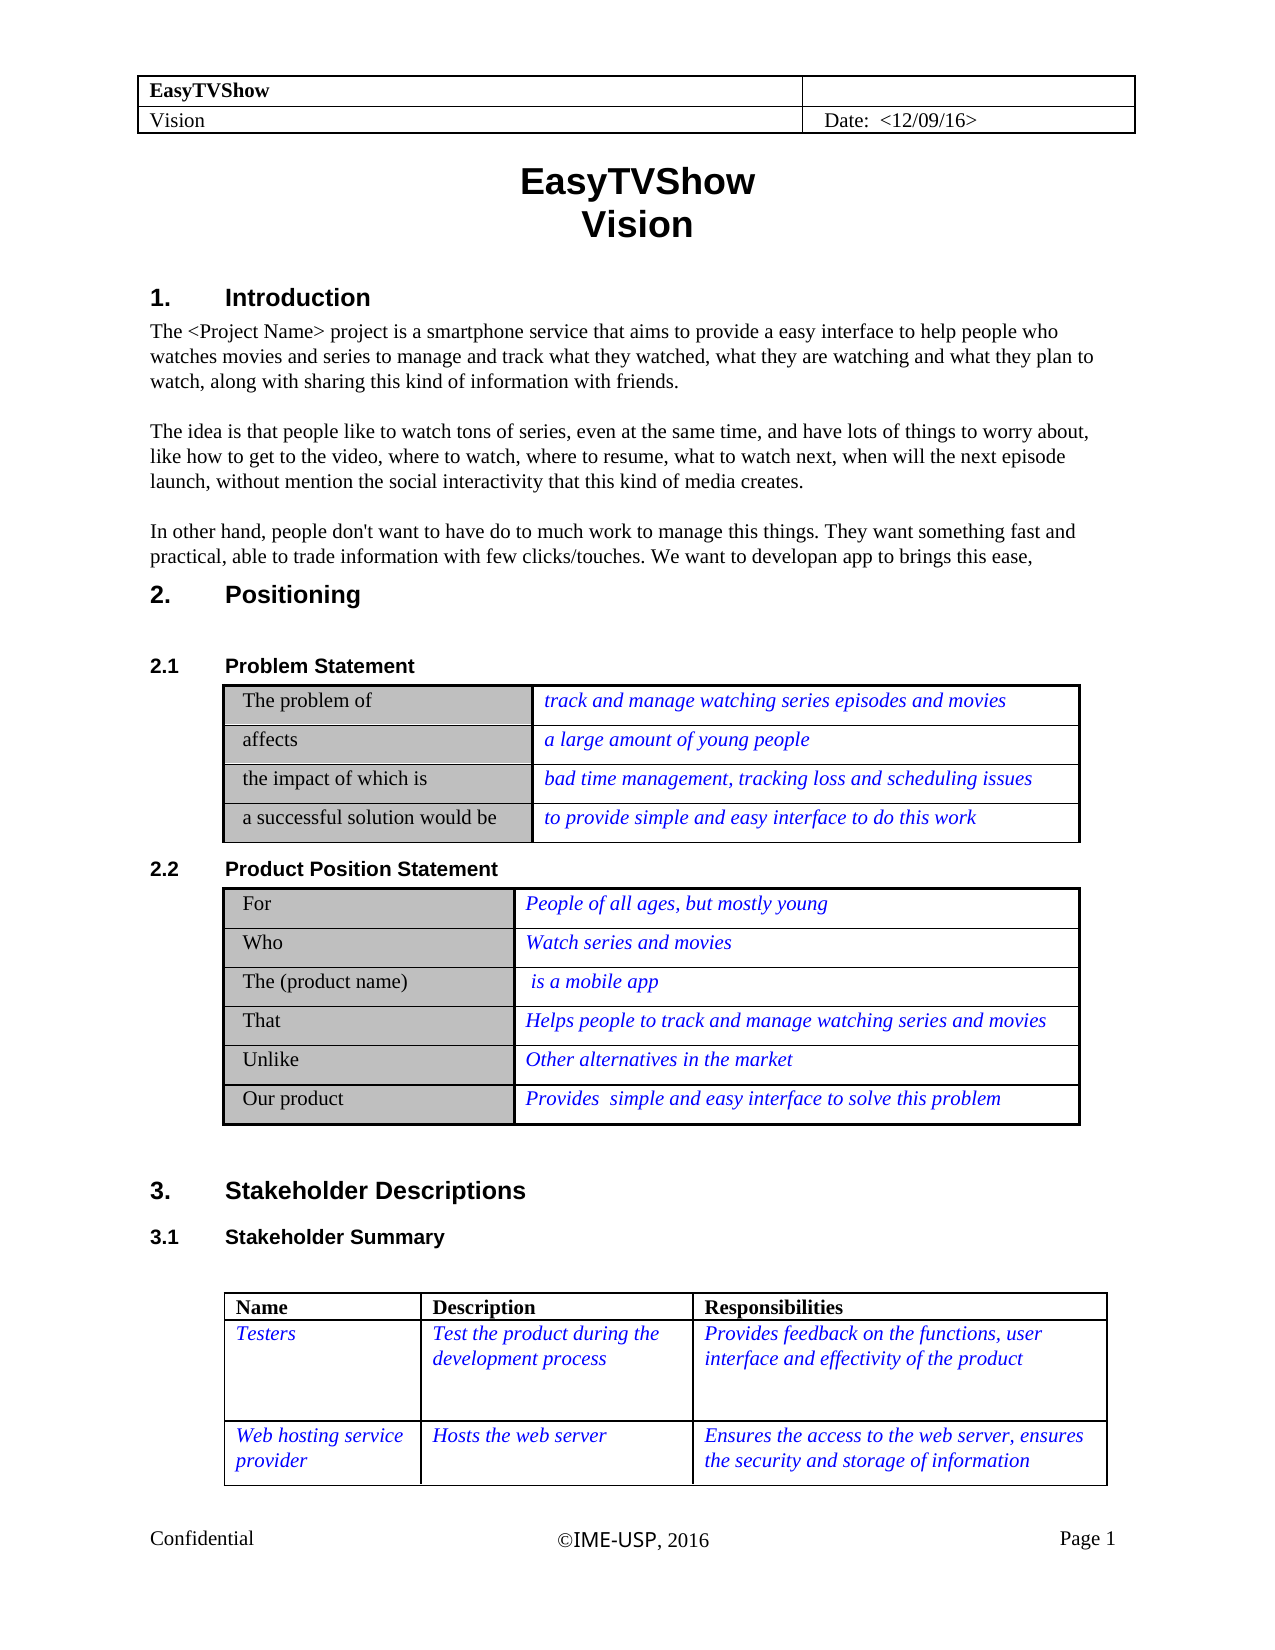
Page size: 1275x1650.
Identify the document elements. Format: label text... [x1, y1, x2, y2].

table_cell Watch series and movies [516, 929, 1078, 967]
table_cell a large amount of young people [534, 726, 1078, 763]
subtitle EasyTVShow [150, 159, 1125, 202]
table_cell a successful solution would be [225, 804, 531, 842]
table_cell Helps people to track and manage watching series and movies [516, 1007, 1078, 1045]
subtitle Product Position Statement [150, 856, 1125, 881]
subtitle Problem Statement [150, 653, 1125, 678]
table_cell Testers [225, 1321, 420, 1420]
table_cell Ensures the access to the web server, ensures the security and storage of information [694, 1422, 1106, 1484]
table_cell affects [225, 726, 531, 763]
table_header People of all ages, but mostly young [516, 890, 1078, 928]
subtitle Positioning [150, 580, 1125, 609]
subtitle Vision [150, 202, 1125, 245]
table_cell Our product [225, 1086, 513, 1123]
subtitle Stakeholder Descriptions [150, 1176, 1125, 1205]
table_cell Hosts the web server [422, 1422, 692, 1484]
table_header Responsibilities [694, 1294, 1106, 1319]
table_header Name [225, 1294, 420, 1319]
table_cell Web hosting service provider [225, 1422, 420, 1484]
table_cell The (product name) [225, 968, 513, 1006]
subtitle Introduction [150, 283, 1125, 311]
text The <Project Name> project is a smartphone service that aims to provide a easy interface to help people who watches movies and series to manage and track what they watched, what they are watching and what they plan to watch, along with sharing this kind of information with friends. [150, 318, 1125, 393]
table_header For [225, 890, 513, 928]
table_cell Provides simple and easy interface to solve this problem [516, 1086, 1078, 1123]
table_header track and manage watching series episodes and movies [534, 687, 1078, 724]
table_cell Unlike [225, 1046, 513, 1084]
text The idea is that people like to watch tons of series, even at the same time, and have lots of things to worry about, like how to get to the video, where to watch, where to resume, what to watch next, when will the next episode launch, without mention the social interactivity that this kind of media creates. [150, 418, 1125, 493]
table_header The problem of [225, 687, 531, 724]
table_cell Other alternatives in the market [516, 1046, 1078, 1084]
table_cell the impact of which is [225, 765, 531, 803]
text In other hand, people don't want to have do to much work to manage this things. They want something fast and practical, able to trade information with few clicks/touches. We want to developan app to brings this ease, [150, 518, 1125, 568]
table_cell Who [225, 929, 513, 967]
table_cell That [225, 1007, 513, 1045]
table_cell Provides feedback on the functions, user interface and effectivity of the product [694, 1321, 1106, 1420]
table_cell is a mobile app [516, 968, 1078, 1006]
table_header Description [422, 1294, 692, 1319]
table_cell bad time management, tracking loss and scheduling issues [534, 765, 1078, 803]
table_cell to provide simple and easy interface to do this work [534, 804, 1078, 842]
table_cell Test the product during the development process [422, 1321, 692, 1420]
subtitle Stakeholder Summary [150, 1223, 1125, 1248]
